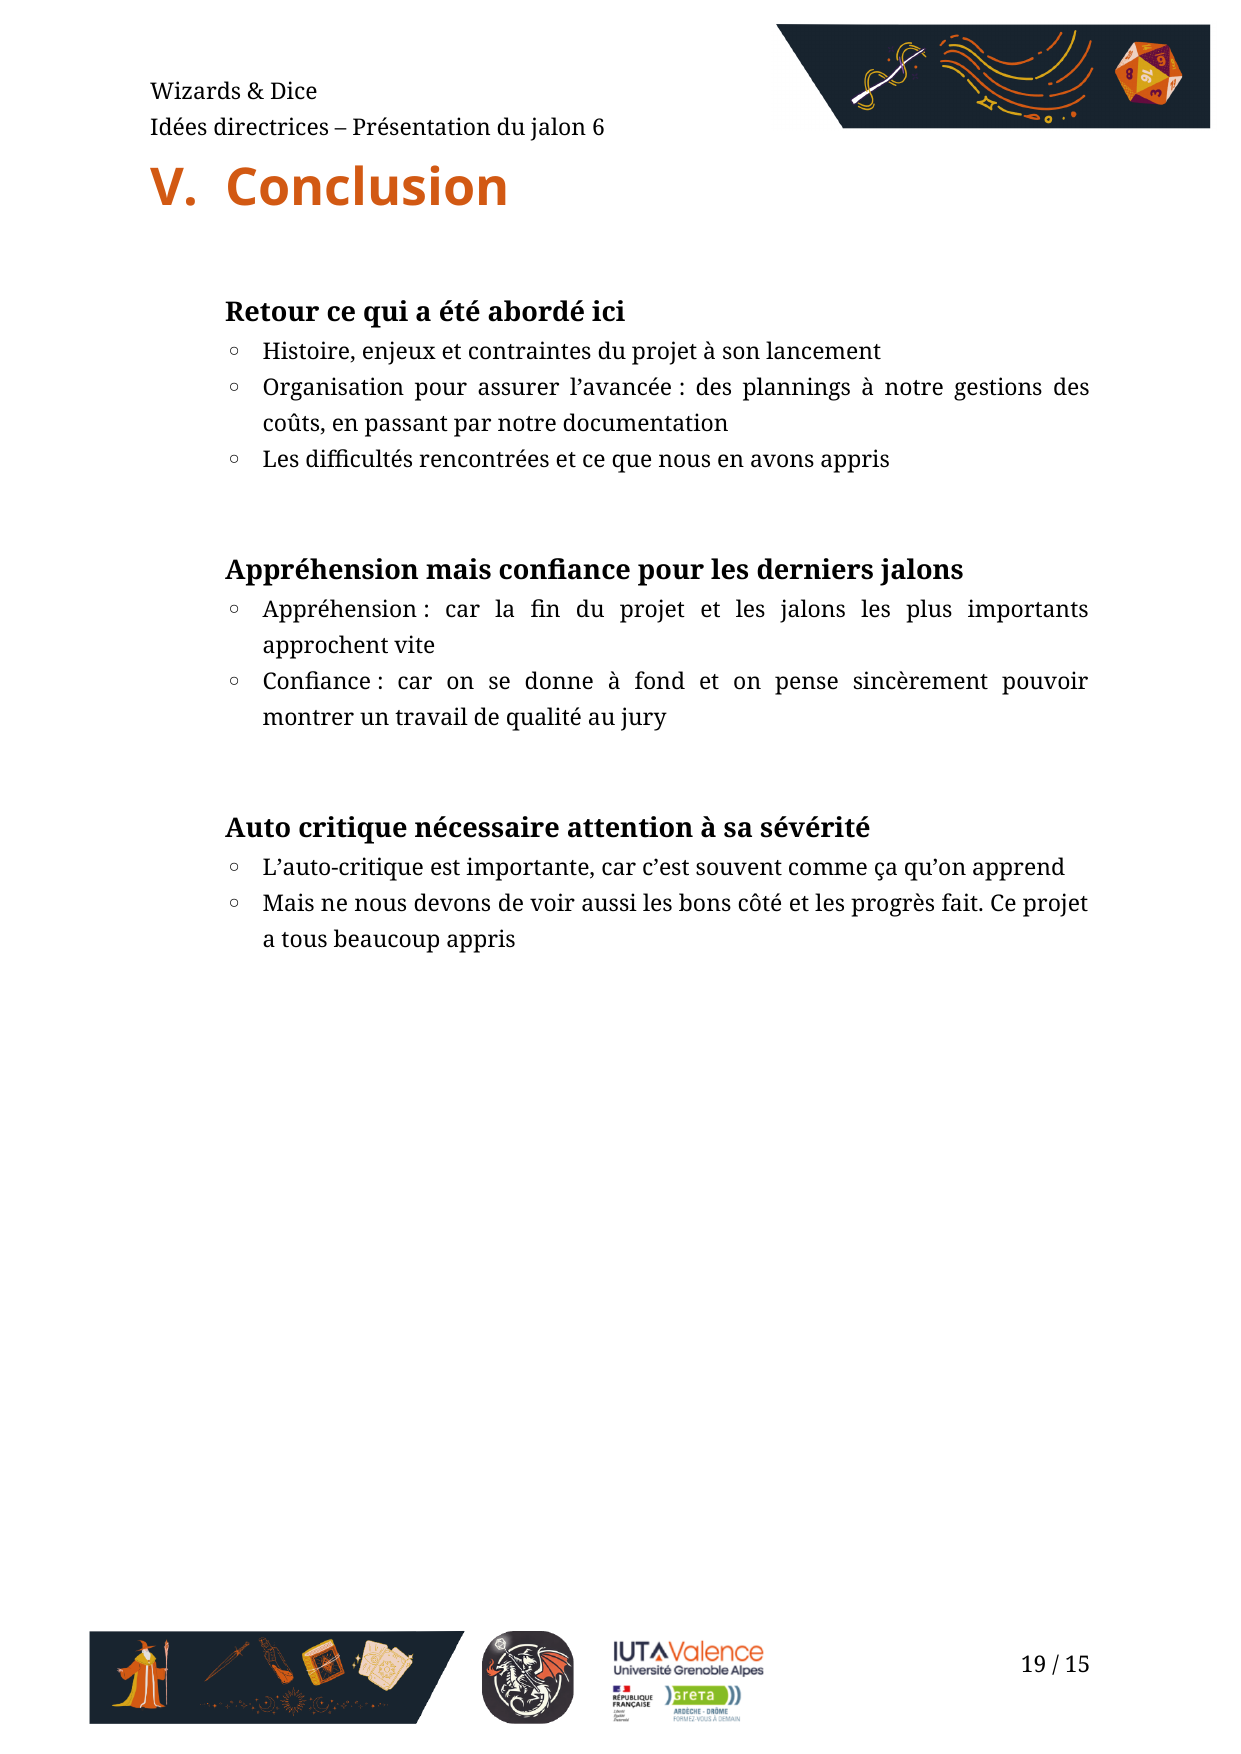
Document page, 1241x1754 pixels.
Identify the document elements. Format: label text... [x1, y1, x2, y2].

list Auto critique nécessaire attention à sa sévérité [187, 809, 1090, 846]
list L’auto-critique est importante, car c’est souvent comme ça qu’on apprend [225, 851, 1090, 882]
list Confiance : car on se donne à fond et on pense sincèrement pouvoir montrer un travail de qualité au jury [225, 665, 1090, 732]
picture [771, 21, 1218, 131]
list Appréhension mais confiance pour les derniers jalons [187, 551, 1090, 588]
list Appréhension : car la fin du projet et les jalons les plus importants approchent vite [225, 593, 1090, 660]
list Les difficultés rencontrées et ce que nous en avons appris [225, 443, 1090, 474]
subtitle Conclusion [150, 150, 1090, 221]
list Organisation pour assurer l’avancée : des plannings à notre gestions des coûts, en passant par notre documentation [225, 371, 1090, 438]
picture [81, 1620, 788, 1733]
list Mais ne nous devons de voir aussi les bons côté et les progrès fait. Ce projet a tous beaucoup appris [225, 887, 1090, 954]
list Histoire, enjeux et contraintes du projet à son lancement [225, 335, 1090, 366]
list Retour ce qui a été abordé ici [187, 293, 1090, 330]
